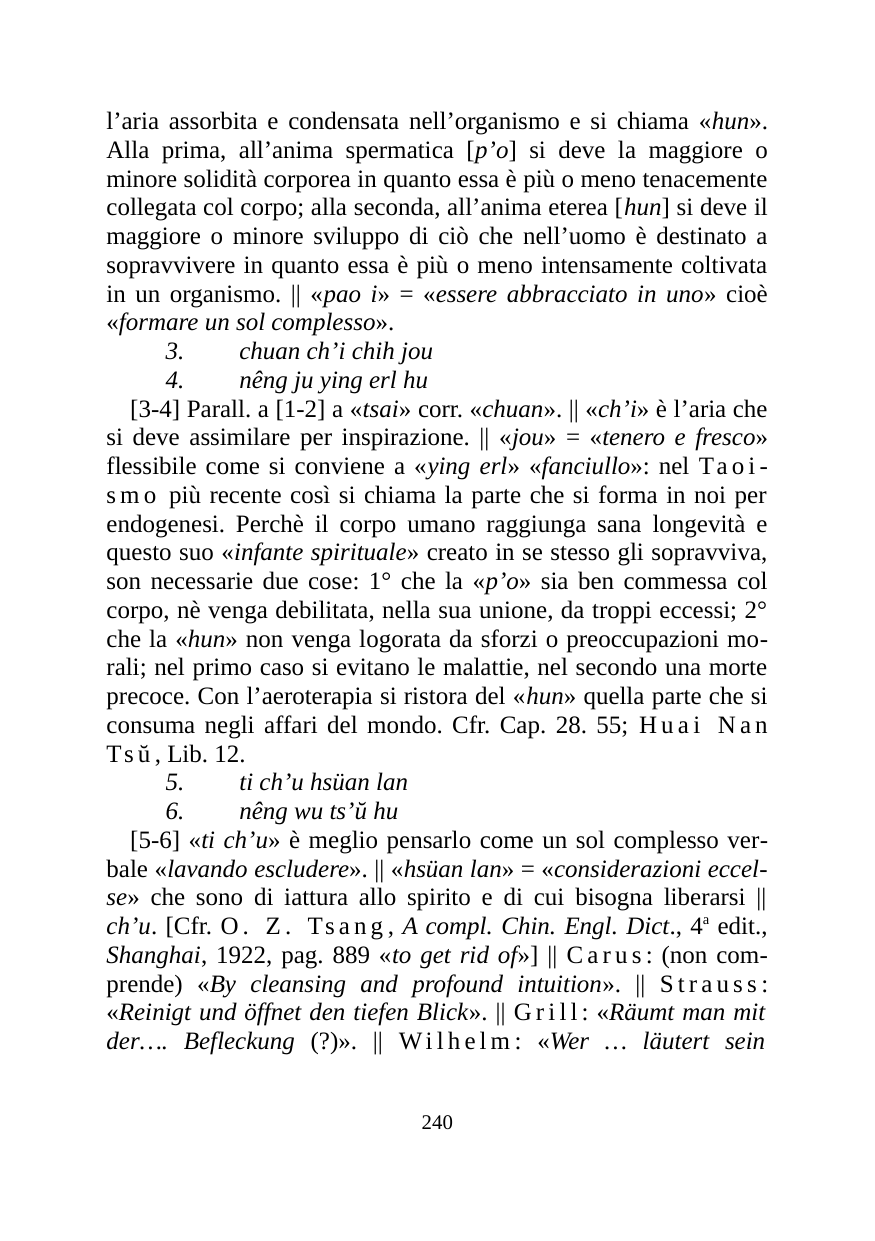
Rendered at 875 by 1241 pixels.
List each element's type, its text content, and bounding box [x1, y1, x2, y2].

list ti ch’u hsüan lan [165, 767, 768, 796]
list nêng ju ying erl hu [165, 365, 768, 394]
text [3-4] Parall. a [1-2] a «tsai» corr. «chuan». || «ch’i» è l’aria che si deve assimilare per inspirazione. || «jou» = «tenero e fresco» flessibile come si conviene a «ying erl» «fanciullo»: nel Taoi­smo più recente così si chiama la parte che si forma in noi per endogenesi. Perchè il corpo umano raggiunga sana longevità e questo suo «infante spirituale» creato in se stesso gli sopravviva, son necessarie due cose: 1° che la «p’o» sia ben commessa col corpo, nè venga debilitata, nella sua unione, da troppi eccessi; 2° che la «hun» non venga logorata da sforzi o preoccupazioni mo­rali; nel primo caso si evitano le malattie, nel secondo una morte precoce. Con l’aeroterapia si ristora del «hun» quella parte che si consuma negli affari del mondo. Cfr. Cap. 28. 55; Huai Nan Tsŭ, Lib. 12. [106, 394, 768, 767]
text l’aria assorbita e condensata nell’organismo e si chiama «hun». Alla prima, all’anima spermatica [p’o] si deve la maggiore o minore solidità corporea in quanto essa è più o meno tenacemente collegata col corpo; alla seconda, all’anima eterea [hun] si deve il maggiore o minore sviluppo di ciò che nell’uomo è destinato a sopravvivere in quanto essa è più o meno intensamente coltivata in un organismo. || «pao i» = «essere abbracciato in uno» cioè «formare un sol complesso». [106, 106, 768, 336]
text [5-6] «ti ch’u» è meglio pensarlo come un sol complesso ver­bale «lavando escludere». || «hsüan lan» = «considerazioni eccel­se» che sono di iattura allo spirito e di cui bisogna liberarsi || ch’u. [Cfr. O. Z. Tsang, A compl. Chin. Engl. Dict., 4a edit., Shanghai, 1922, pag. 889 «to get rid of»] || Carus: (non com­prende) «By cleansing and profound intuition». || Strauss: «Reinigt und öffnet den tiefen Blick». || Grill: «Räumt man mit der…. Befleckung (?)». || Wilhelm: «Wer … läutert sein [106, 825, 768, 1055]
list chuan ch’i chih jou [165, 336, 768, 365]
list nêng wu ts’ŭ hu [165, 796, 768, 825]
